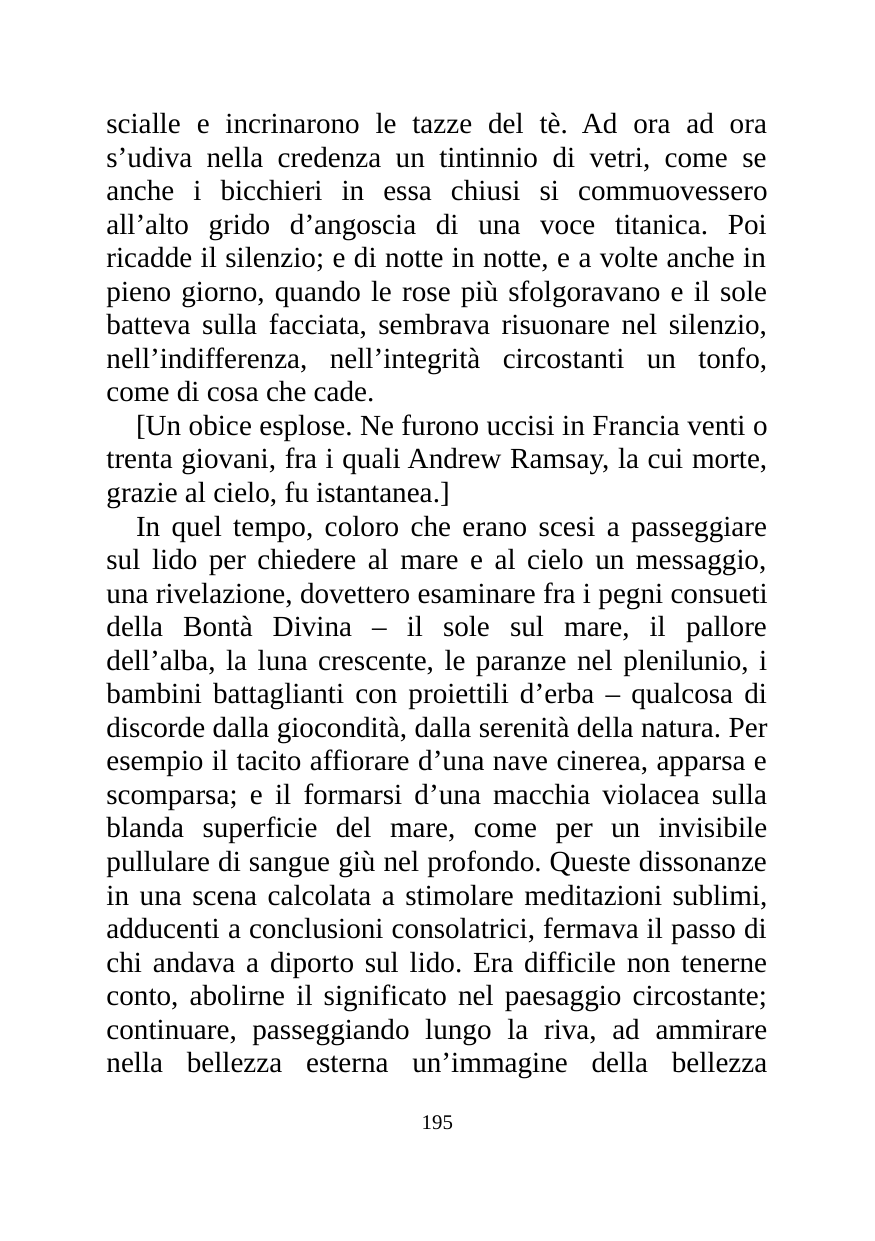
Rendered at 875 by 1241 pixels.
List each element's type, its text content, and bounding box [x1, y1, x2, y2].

text In quel tempo, coloro che erano scesi a passeggiare sul lido per chiedere al mare e al cielo un messaggio, una rivelazione, dovettero esaminare fra i pegni consueti della Bontà Divina – il sole sul mare, il pallore dell’alba, la luna crescente, le paranze nel plenilunio, i bambini battaglianti con proiettili d’erba – qualcosa di discorde dalla giocondità, dalla serenità della natura. Per esempio il tacito affiorare d’una nave cinerea, apparsa e scomparsa; e il formarsi d’una macchia violacea sulla blanda superficie del mare, come per un invisibile pullulare di sangue giù nel profondo. Queste dissonanze in una scena calcolata a stimolare meditazioni sublimi, adducenti a conclusioni consolatrici, fermava il passo di chi andava a diporto sul lido. Era difficile non tenerne conto, abolirne il significato nel paesaggio circostante; continuare, passeggiando lungo la riva, ad ammirare nella bellezza esterna un’immagine della bellezza [106, 509, 768, 1079]
text [Un obice esplose. Ne furono uccisi in Francia venti o trenta giovani, fra i quali Andrew Ramsay, la cui morte, grazie al cielo, fu istantanea.] [106, 408, 768, 509]
text scialle e incrinarono le tazze del tè. Ad ora ad ora s’udiva nella credenza un tintinnio di vetri, come se anche i bicchieri in essa chiusi si commuovessero all’alto grido d’angoscia di una voce titanica. Poi ricadde il silenzio; e di notte in notte, e a volte anche in pieno giorno, quando le rose più sfolgoravano e il sole batteva sulla facciata, sembrava risuonare nel silenzio, nell’indifferenza, nell’integrità circostanti un tonfo, come di cosa che cade. [106, 106, 768, 408]
